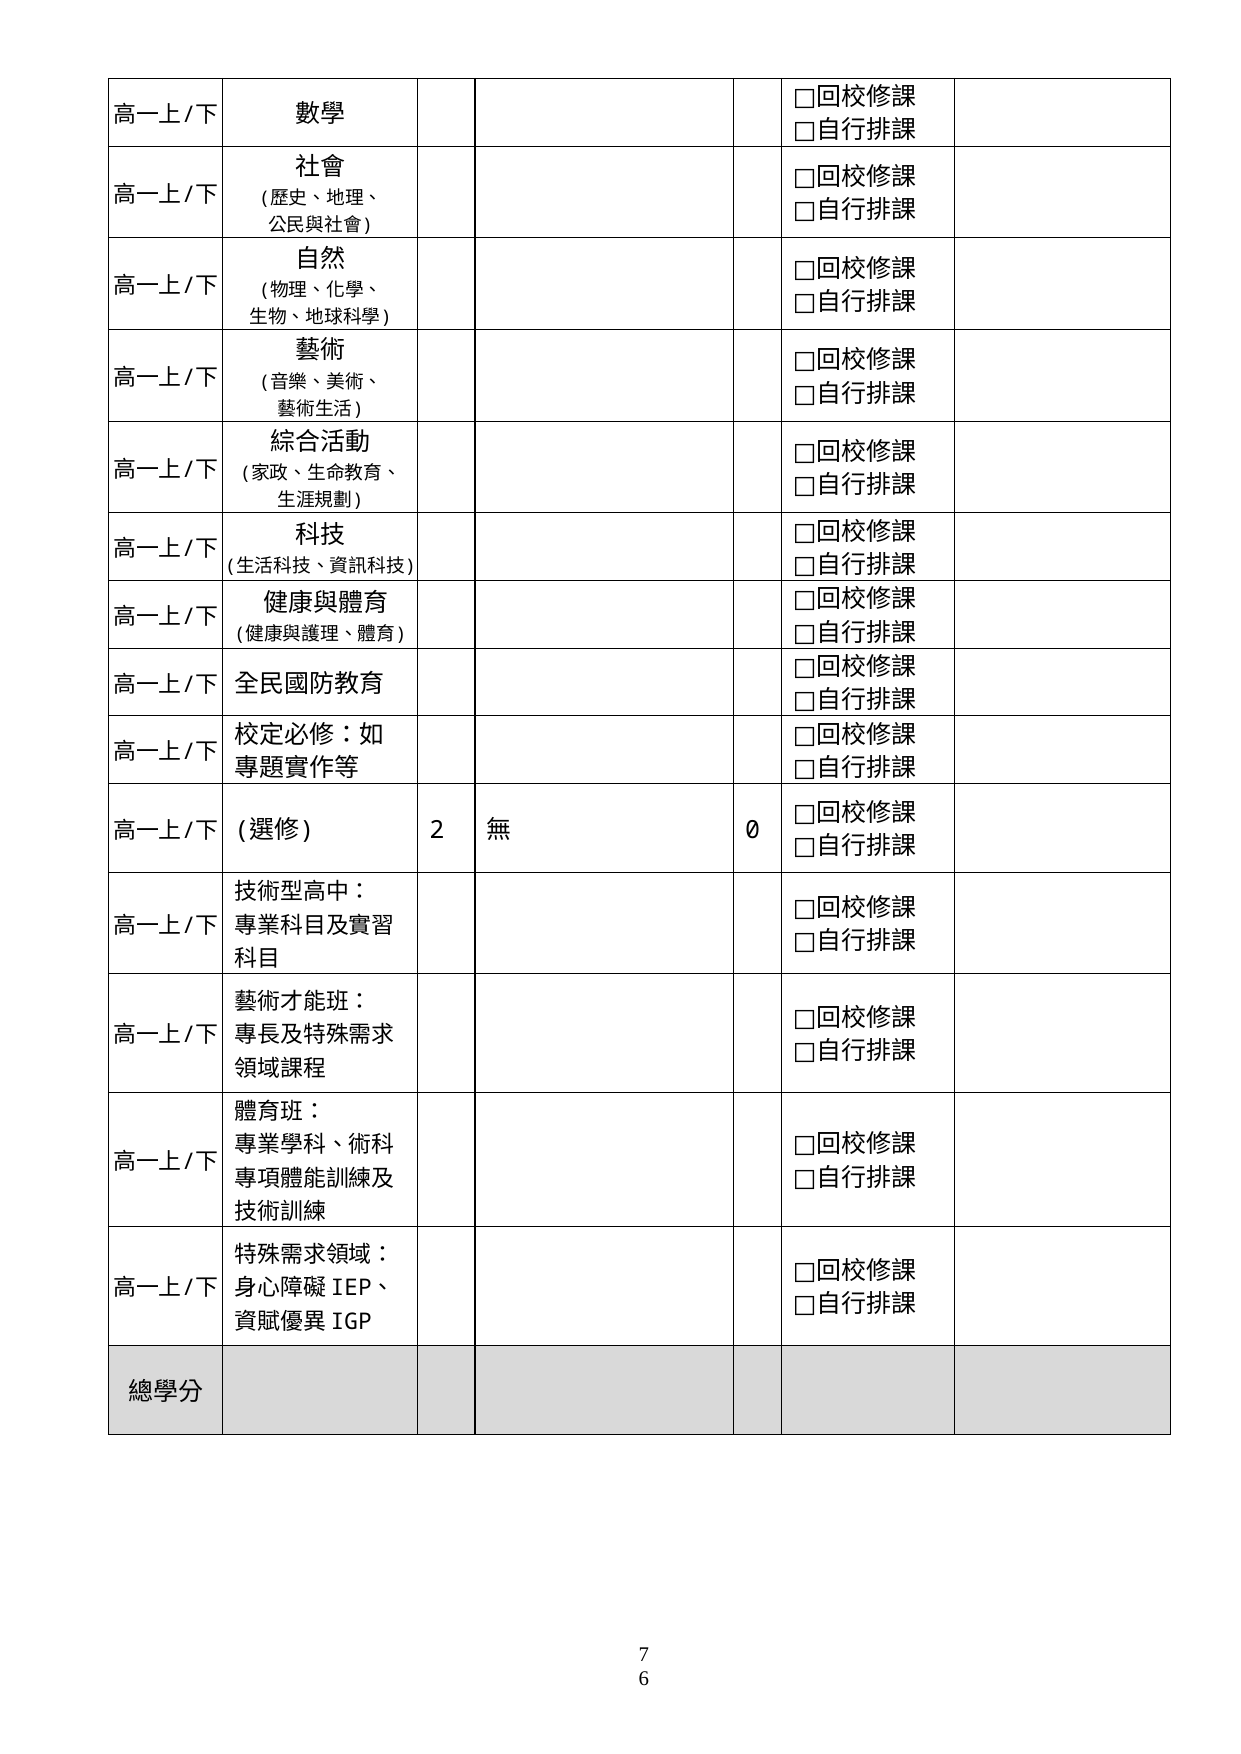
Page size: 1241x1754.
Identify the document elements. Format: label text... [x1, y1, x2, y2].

table_cell [734, 974, 781, 1092]
table_cell 體育班： 專業學科、術科專項體能訓練及技術訓練 [223, 1093, 417, 1226]
table_cell [734, 513, 781, 580]
table_cell 高一上/下 [109, 1227, 222, 1345]
table_cell [418, 974, 474, 1092]
table_cell [418, 649, 474, 715]
table_cell [734, 581, 781, 648]
table_cell [782, 1346, 954, 1434]
table_cell [955, 974, 1170, 1092]
table_cell [734, 1346, 781, 1434]
table_cell □回校修課 □自行排課 [782, 784, 954, 872]
table_cell □回校修課 □自行排課 [782, 147, 954, 237]
table_cell [418, 581, 474, 648]
table_cell □回校修課 □自行排課 [782, 581, 954, 648]
table_cell 高一上/下 [109, 581, 222, 648]
table_cell □回校修課 □自行排課 [782, 1093, 954, 1226]
table_cell 高一上/下 [109, 513, 222, 580]
table_cell [955, 147, 1170, 237]
table_cell [734, 1227, 781, 1345]
table_cell □回校修課 □自行排課 [782, 974, 954, 1092]
table_cell [955, 581, 1170, 648]
table_cell 無 [476, 784, 733, 872]
table_cell 高一上/下 [109, 784, 222, 872]
table_cell [734, 330, 781, 421]
table_cell 健康與體育 (健康與護理、體育) [223, 581, 417, 648]
table_cell [476, 147, 733, 237]
table_cell 高一上/下 [109, 330, 222, 421]
table_cell [955, 649, 1170, 715]
table_cell [476, 1346, 733, 1434]
table_cell [418, 513, 474, 580]
table_cell 自然 (物理、化學、 生物、地球科學) [223, 238, 417, 329]
table_cell [476, 79, 733, 146]
table_cell [476, 1093, 733, 1226]
table_cell [734, 716, 781, 783]
table_cell [955, 1227, 1170, 1345]
table_cell [955, 716, 1170, 783]
table_cell 校定必修：如專題實作等 [223, 716, 417, 783]
table_cell □回校修課 □自行排課 [782, 238, 954, 329]
table_cell [734, 79, 781, 146]
table_cell 高一上/下 [109, 79, 222, 146]
table_cell 全民國防教育 [223, 649, 417, 715]
table_cell [955, 784, 1170, 872]
table_cell 高一上/下 [109, 649, 222, 715]
table_cell 高一上/下 [109, 422, 222, 512]
table_cell 高一上/下 [109, 1093, 222, 1226]
table_cell [955, 1093, 1170, 1226]
table_cell [734, 422, 781, 512]
table_cell [476, 873, 733, 973]
table_cell 科技 (生活科技、資訊科技) [223, 513, 417, 580]
table_cell [476, 422, 733, 512]
table_cell 高一上/下 [109, 147, 222, 237]
table_cell □回校修課 □自行排課 [782, 873, 954, 973]
table_cell □回校修課 □自行排課 [782, 1227, 954, 1345]
table_cell [955, 873, 1170, 973]
table_cell [418, 1227, 474, 1345]
table_cell □回校修課 □自行排課 [782, 513, 954, 580]
table_cell [223, 1346, 417, 1434]
table_cell 藝術 (音樂、美術、 藝術生活) [223, 330, 417, 421]
table_cell [955, 422, 1170, 512]
table_cell (選修) [223, 784, 417, 872]
table_cell [955, 1346, 1170, 1434]
table_cell [418, 79, 474, 146]
table_cell [418, 238, 474, 329]
table_cell 高一上/下 [109, 238, 222, 329]
table_cell [476, 716, 733, 783]
table_cell [955, 238, 1170, 329]
table_cell [476, 1227, 733, 1345]
table_cell 特殊需求領域：身心障礙IEP、資賦優異IGP [223, 1227, 417, 1345]
table_cell [418, 1346, 474, 1434]
table_cell 數學 [223, 79, 417, 146]
table_cell [955, 513, 1170, 580]
table_cell [418, 1093, 474, 1226]
table_cell [418, 147, 474, 237]
table_cell □回校修課 □自行排課 [782, 330, 954, 421]
table_cell [418, 330, 474, 421]
table_cell 高一上/下 [109, 716, 222, 783]
table_cell 高一上/下 [109, 974, 222, 1092]
table_cell □回校修課 □自行排課 [782, 79, 954, 146]
table_cell [734, 1093, 781, 1226]
table_cell [476, 649, 733, 715]
table_cell [734, 649, 781, 715]
table_cell [734, 873, 781, 973]
table_cell [418, 716, 474, 783]
table_cell □回校修課 □自行排課 [782, 649, 954, 715]
table_cell [476, 513, 733, 580]
table_cell [476, 581, 733, 648]
table_cell [418, 422, 474, 512]
table_cell 社會 (歷史、地理、 公民與社會) [223, 147, 417, 237]
table_cell 0 [734, 784, 781, 872]
table_cell 總學分 [109, 1346, 222, 1434]
table_cell [418, 873, 474, 973]
table_cell 技術型高中： 專業科目及實習科目 [223, 873, 417, 973]
table_cell □回校修課 □自行排課 [782, 716, 954, 783]
table_cell 綜合活動 (家政、生命教育、 生涯規劃) [223, 422, 417, 512]
table_cell [476, 974, 733, 1092]
table_cell [734, 238, 781, 329]
table_cell 2 [418, 784, 474, 872]
table_cell □回校修課 □自行排課 [782, 422, 954, 512]
table_cell [476, 330, 733, 421]
table_cell 高一上/下 [109, 873, 222, 973]
table_cell [955, 79, 1170, 146]
table_cell [476, 238, 733, 329]
table_cell [734, 147, 781, 237]
table_cell [955, 330, 1170, 421]
table_cell 藝術才能班： 專長及特殊需求領域課程 [223, 974, 417, 1092]
